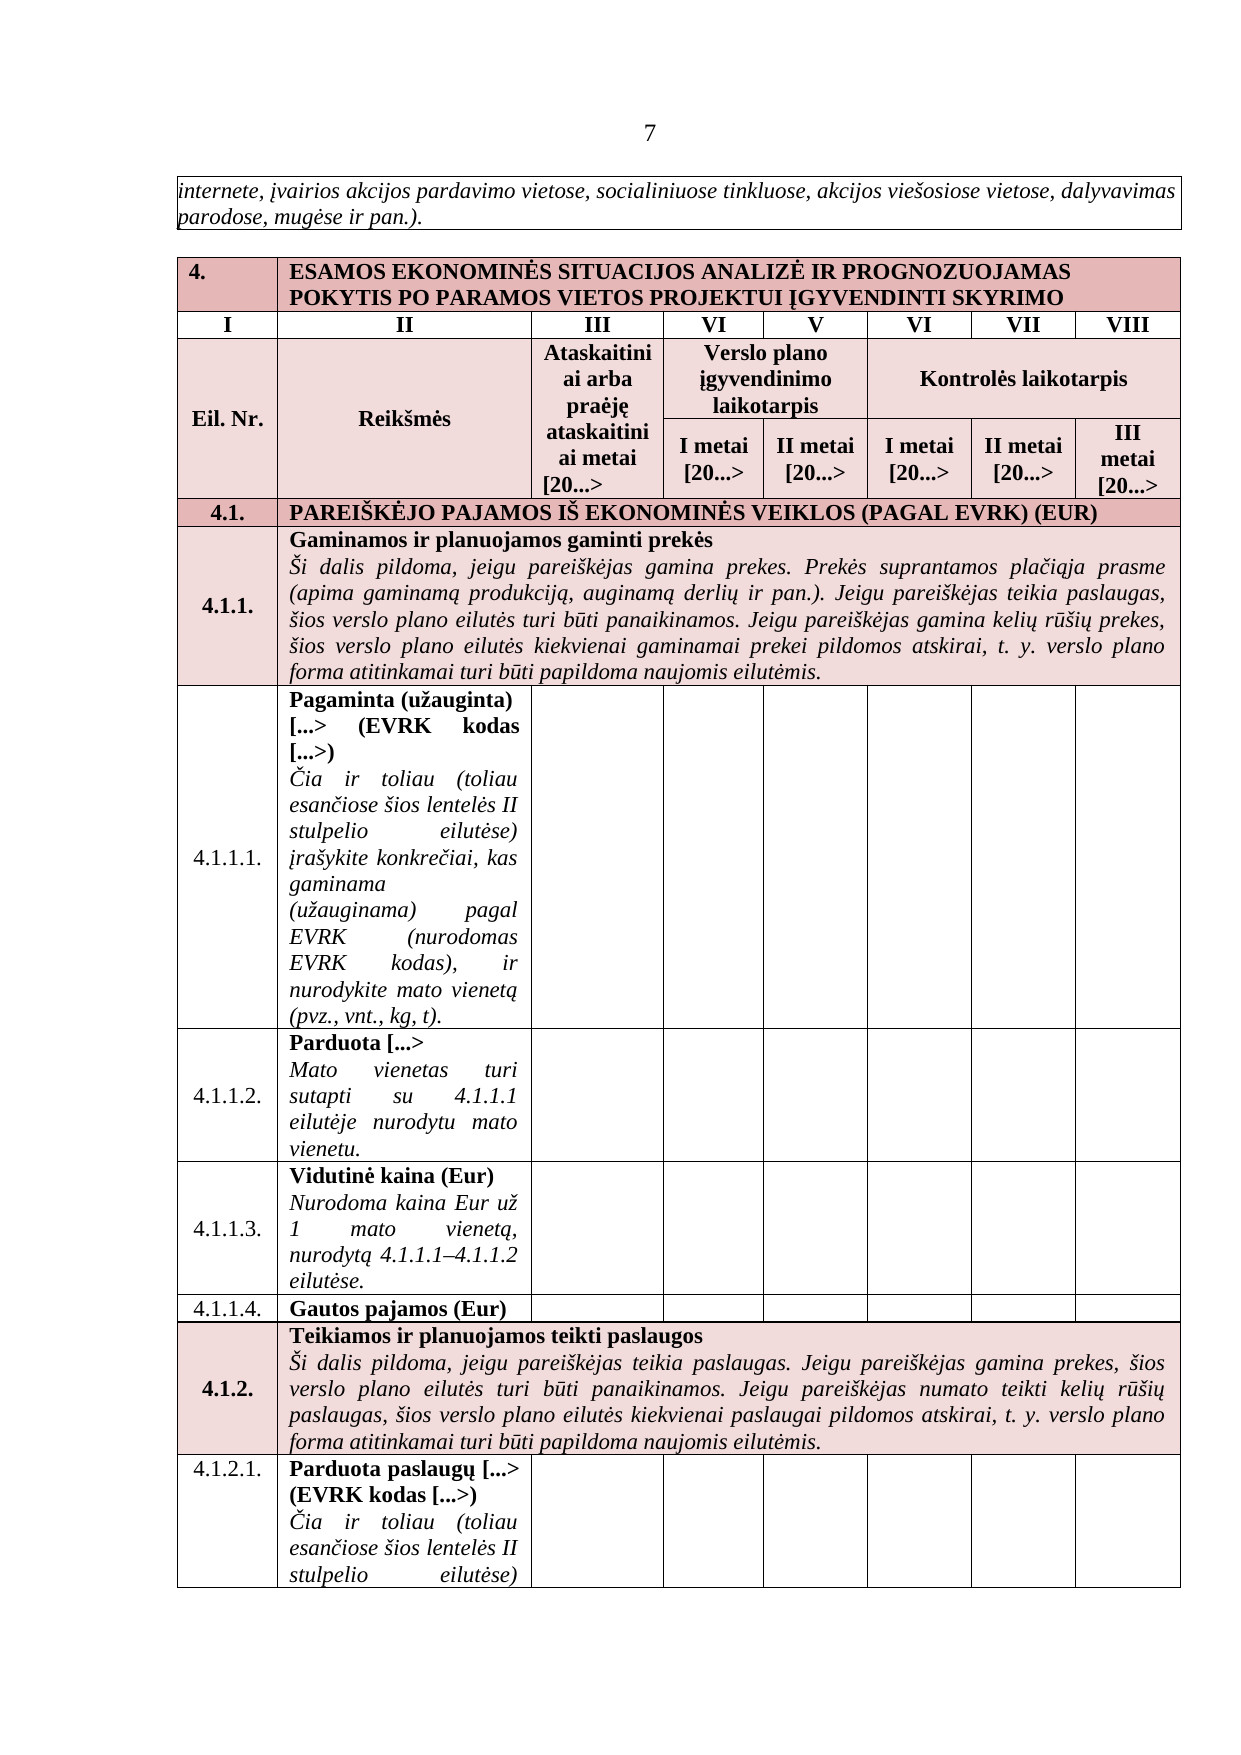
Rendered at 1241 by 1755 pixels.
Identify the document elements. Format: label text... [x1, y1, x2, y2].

table_cell VIII [1076, 312, 1180, 338]
table_cell Ataskaitiniai arba praėję ataskaitiniai metai [20...> [532, 339, 663, 498]
table_header ESAMOS EKONOMINĖS SITUACIJOS ANALIZĖ IR PROGNOZUOJAMAS POKYTIS PO PARAMOS VIETOS PROJEKTUI ĮGYVENDINTI SKYRIMO [278, 258, 1180, 311]
table_cell I [178, 312, 277, 338]
table_cell 4.1.1.4. [178, 1295, 277, 1321]
table_cell VI [664, 312, 763, 338]
table_cell VI [868, 312, 971, 338]
table_cell Pagaminta (užauginta) [...> (EVRK kodas [...>) Čia ir toliau (toliau esančiose šios lentelės II stulpelio eilutėse) įrašykite konkrečiai, kas gaminama (užauginama) pagal EVRK (nurodomas EVRK kodas), ir nurodykite mato vienetą (pvz., vnt., kg, t). [278, 686, 531, 1028]
table_cell [1076, 1455, 1180, 1587]
table_cell Gaminamos ir planuojamos gaminti prekės Ši dalis pildoma, jeigu pareiškėjas gamina prekes. Prekės suprantamos plačiąja prasme (apima gaminamą produkciją, auginamą derlių ir pan.). Jeigu pareiškėjas teikia paslaugas, šios verslo plano eilutės turi būti panaikinamos. Jeigu pareiškėjas gamina kelių rūšių prekes, šios verslo plano eilutės kiekvienai gaminamai prekei pildomos atskirai, t. y. verslo plano forma atitinkamai turi būti papildoma naujomis eilutėmis. [278, 527, 1180, 685]
table_cell [972, 1295, 1075, 1321]
table_cell Kontrolės laikotarpis [868, 339, 1180, 418]
table_cell III [532, 312, 663, 338]
table_cell [764, 1295, 867, 1321]
table_cell [868, 1162, 971, 1294]
table_cell [764, 1455, 867, 1587]
table_cell 4.1.1.3. [178, 1162, 277, 1294]
table_cell Teikiamos ir planuojamos teikti paslaugos Ši dalis pildoma, jeigu pareiškėjas teikia paslaugas. Jeigu pareiškėjas gamina prekes, šios verslo plano eilutės turi būti panaikinamos. Jeigu pareiškėjas numato teikti kelių rūšių paslaugas, šios verslo plano eilutės kiekvienai paslaugai pildomos atskirai, t. y. verslo plano forma atitinkamai turi būti papildoma naujomis eilutėmis. [278, 1323, 1180, 1454]
table_cell VII [972, 312, 1075, 338]
table_cell III metai [20...> [1076, 419, 1180, 498]
table_cell Parduota paslaugų [...> (EVRK kodas [...>) Čia ir toliau (toliau esančiose šios lentelės II stulpelio eilutėse) [278, 1455, 531, 1587]
table_cell PAREIŠKĖJO PAJAMOS IŠ EKONOMINĖS VEIKLOS (PAGAL EVRK) (EUR) [278, 499, 1180, 526]
table_cell [972, 686, 1075, 1028]
table_cell [532, 686, 663, 1028]
table_cell Parduota [...> Mato vienetas turi sutapti su 4.1.1.1 eilutėje nurodytu mato vienetu. [278, 1029, 531, 1161]
table_header 4. [178, 258, 277, 311]
table_cell II metai [20...> [764, 419, 867, 498]
table_cell 4.1.1.2. [178, 1029, 277, 1161]
table_cell Verslo plano įgyvendinimo laikotarpis [664, 339, 867, 418]
table_cell [868, 1295, 971, 1321]
table_cell Reikšmės [278, 339, 531, 498]
table_cell I metai [20...> [868, 419, 971, 498]
table_cell internete, įvairios akcijos pardavimo vietose, socialiniuose tinkluose, akcijos viešosiose vietose, dalyvavimas parodose, mugėse ir pan.). [178, 177, 1181, 229]
table_cell [764, 686, 867, 1028]
table_cell 4.1.1. [178, 527, 277, 685]
table_cell [532, 1295, 663, 1321]
table_cell [664, 1162, 763, 1294]
table_cell [764, 1029, 867, 1161]
table_cell [532, 1162, 663, 1294]
table_cell [868, 686, 971, 1028]
table_cell Vidutinė kaina (Eur) Nurodoma kaina Eur už 1 mato vienetą, nurodytą 4.1.1.1–4.1.1.2 eilutėse. [278, 1162, 531, 1294]
table_cell 4.1.2. [178, 1323, 277, 1454]
table_cell II metai [20...> [972, 419, 1075, 498]
table_cell 4.1.2.1. [178, 1455, 277, 1587]
table_cell 4.1.1.1. [178, 686, 277, 1028]
table_cell [868, 1029, 971, 1161]
table_cell [972, 1029, 1075, 1161]
table_cell [1076, 686, 1180, 1028]
table_cell [972, 1455, 1075, 1587]
table_cell [868, 1455, 971, 1587]
table_cell [1076, 1295, 1180, 1321]
table_cell [532, 1455, 663, 1587]
table_cell [764, 1162, 867, 1294]
table_cell [664, 1295, 763, 1321]
table_cell [1076, 1029, 1180, 1161]
table_cell 4.1. [178, 499, 277, 526]
table_cell [664, 1455, 763, 1587]
table_cell I metai [20...> [664, 419, 763, 498]
table_cell [1076, 1162, 1180, 1294]
table_cell [664, 1029, 763, 1161]
table_cell Gautos pajamos (Eur) [278, 1295, 531, 1321]
table_cell II [278, 312, 531, 338]
table_cell V [764, 312, 867, 338]
table_cell Eil. Nr. [178, 339, 277, 498]
table_cell [532, 1029, 663, 1161]
table_cell [972, 1162, 1075, 1294]
table_cell [664, 686, 763, 1028]
